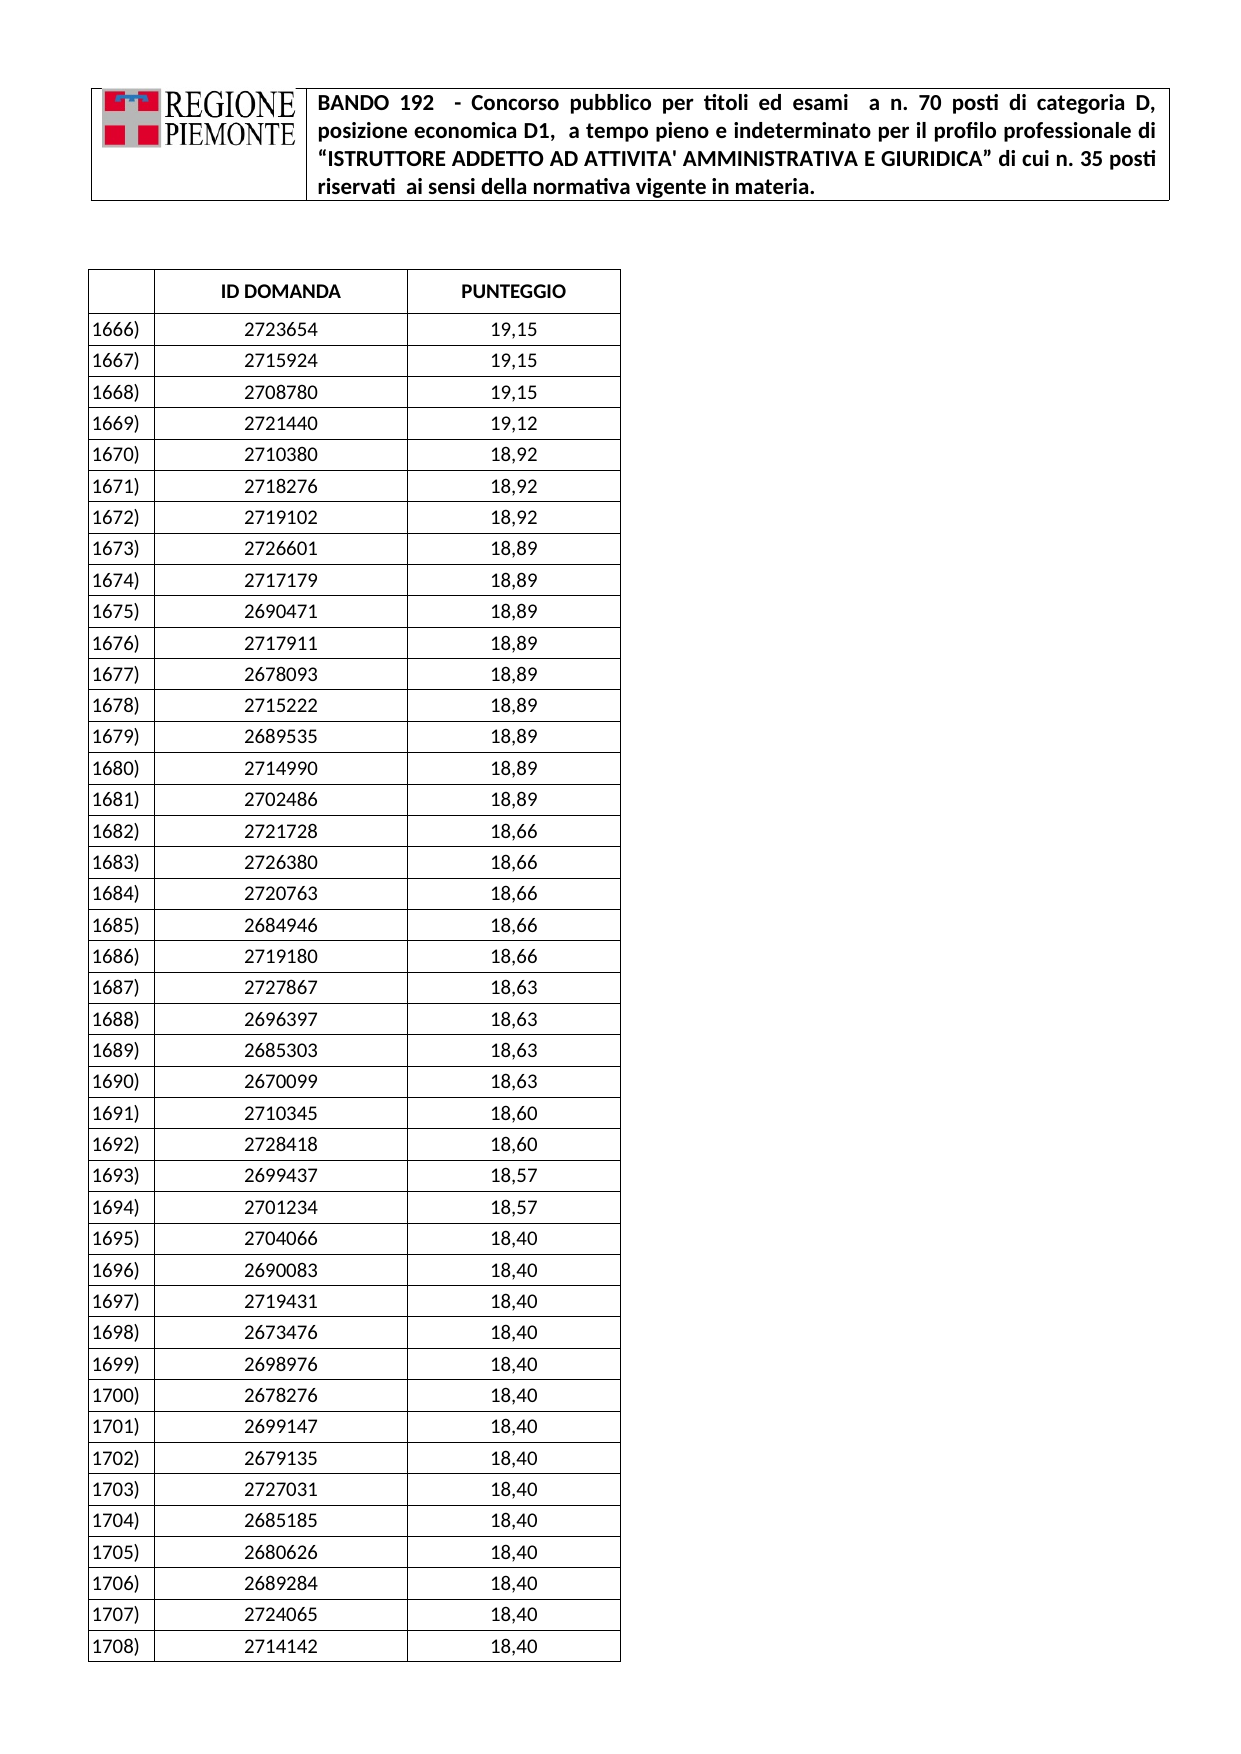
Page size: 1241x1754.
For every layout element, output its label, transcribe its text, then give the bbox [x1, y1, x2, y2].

table_cell 18,40 [408, 1631, 620, 1661]
table_cell 2715222 [155, 690, 407, 721]
table_cell 18,89 [408, 690, 620, 721]
table_cell [89, 314, 154, 344]
table_cell 18,40 [408, 1224, 620, 1254]
table_header [89, 270, 154, 313]
table_cell 18,40 [408, 1412, 620, 1442]
table_cell 2719431 [155, 1286, 407, 1316]
table_cell 2680626 [155, 1537, 407, 1567]
table_cell 2689535 [155, 722, 407, 752]
table_cell 18,63 [408, 1067, 620, 1097]
table_cell 18,40 [408, 1380, 620, 1411]
table_cell 18,40 [408, 1349, 620, 1379]
table_cell 2696397 [155, 1004, 407, 1034]
table_cell 2710345 [155, 1098, 407, 1128]
table_cell 2719180 [155, 941, 407, 972]
table_cell 18,40 [408, 1506, 620, 1536]
table_cell [89, 879, 154, 909]
table_cell 2724065 [155, 1600, 407, 1630]
table_cell 2699147 [155, 1412, 407, 1442]
table_cell 2728418 [155, 1129, 407, 1160]
table_cell 19,15 [408, 346, 620, 376]
table_cell 18,89 [408, 596, 620, 627]
table_cell [89, 346, 154, 376]
table_cell 2690471 [155, 596, 407, 627]
table_cell 2727867 [155, 973, 407, 1003]
table_cell 2718276 [155, 471, 407, 501]
table_cell 18,40 [408, 1474, 620, 1504]
table_cell [89, 1443, 154, 1473]
table_cell [89, 1568, 154, 1599]
table_cell 2704066 [155, 1224, 407, 1254]
table_cell [89, 973, 154, 1003]
table_cell [89, 534, 154, 564]
table_cell [89, 408, 154, 438]
table_cell [89, 1349, 154, 1379]
table_cell [89, 471, 154, 501]
table_cell 2702486 [155, 785, 407, 815]
table_cell [89, 1161, 154, 1191]
table_cell [89, 377, 154, 407]
table_cell 2701234 [155, 1192, 407, 1222]
table_cell 18,89 [408, 534, 620, 564]
table_cell 2690083 [155, 1255, 407, 1285]
table_cell 19,15 [408, 377, 620, 407]
table_cell [89, 910, 154, 940]
table_cell 2710380 [155, 440, 407, 470]
table_cell 19,12 [408, 408, 620, 438]
table_cell 2670099 [155, 1067, 407, 1097]
table_cell 2678276 [155, 1380, 407, 1411]
table_cell 18,89 [408, 785, 620, 815]
table_cell [89, 596, 154, 627]
table_cell 2684946 [155, 910, 407, 940]
table_cell 18,40 [408, 1568, 620, 1599]
table_cell 18,92 [408, 440, 620, 470]
table_cell 2699437 [155, 1161, 407, 1191]
table_cell [89, 690, 154, 721]
table_cell [89, 941, 154, 972]
table_cell 2685185 [155, 1506, 407, 1536]
table_cell [89, 1412, 154, 1442]
table_cell [89, 659, 154, 689]
table_cell 2721440 [155, 408, 407, 438]
table_cell [89, 1537, 154, 1567]
table_cell [89, 1067, 154, 1097]
table_cell 18,92 [408, 502, 620, 533]
table_cell [89, 440, 154, 470]
table_cell [89, 1317, 154, 1348]
table_cell [89, 502, 154, 533]
table_cell 18,89 [408, 722, 620, 752]
table_cell [89, 1380, 154, 1411]
table_cell 2726380 [155, 847, 407, 877]
table_cell 18,40 [408, 1255, 620, 1285]
table_cell 2719102 [155, 502, 407, 533]
table_cell 2698976 [155, 1349, 407, 1379]
table_cell [89, 1004, 154, 1034]
table_cell 18,40 [408, 1537, 620, 1567]
table_cell 18,89 [408, 628, 620, 658]
table_cell 19,15 [408, 314, 620, 344]
table_cell [89, 1631, 154, 1661]
table_cell 2678093 [155, 659, 407, 689]
table_cell 2708780 [155, 377, 407, 407]
table_cell 18,60 [408, 1129, 620, 1160]
table_cell [89, 1129, 154, 1160]
table_cell [89, 628, 154, 658]
table_cell 18,63 [408, 1004, 620, 1034]
table_cell [89, 847, 154, 877]
table_cell 18,60 [408, 1098, 620, 1128]
table_header ID DOMANDA [155, 270, 407, 313]
table_cell [89, 816, 154, 846]
table_cell [89, 785, 154, 815]
table_cell 18,40 [408, 1600, 620, 1630]
table_cell 2685303 [155, 1035, 407, 1066]
table_cell 2720763 [155, 879, 407, 909]
table_cell [89, 1192, 154, 1222]
table_cell 18,92 [408, 471, 620, 501]
table_cell [89, 1035, 154, 1066]
table_cell 18,66 [408, 816, 620, 846]
table_cell 18,89 [408, 565, 620, 595]
table_cell 2714142 [155, 1631, 407, 1661]
table_cell 18,40 [408, 1286, 620, 1316]
table_cell 18,66 [408, 879, 620, 909]
table_cell 2673476 [155, 1317, 407, 1348]
table_cell 18,57 [408, 1161, 620, 1191]
table_cell [89, 1255, 154, 1285]
table_cell 2721728 [155, 816, 407, 846]
table_cell 18,89 [408, 753, 620, 783]
table_cell 18,40 [408, 1443, 620, 1473]
table_cell [89, 1224, 154, 1254]
table_cell 2717179 [155, 565, 407, 595]
table_cell [89, 1474, 154, 1504]
table_cell 2727031 [155, 1474, 407, 1504]
table_cell 18,63 [408, 973, 620, 1003]
table_cell 2717911 [155, 628, 407, 658]
table_cell [89, 722, 154, 752]
table_cell 2689284 [155, 1568, 407, 1599]
table_cell [89, 1098, 154, 1128]
table_cell 18,63 [408, 1035, 620, 1066]
table_cell [89, 1286, 154, 1316]
table_cell [89, 1506, 154, 1536]
table_cell 2715924 [155, 346, 407, 376]
table_cell 2723654 [155, 314, 407, 344]
table_cell [89, 753, 154, 783]
table_header PUNTEGGIO [408, 270, 620, 313]
table_cell 18,66 [408, 847, 620, 877]
table_cell 18,57 [408, 1192, 620, 1222]
table_cell 18,40 [408, 1317, 620, 1348]
table_cell 2679135 [155, 1443, 407, 1473]
table_cell 18,66 [408, 910, 620, 940]
table_cell [89, 1600, 154, 1630]
table_cell 18,66 [408, 941, 620, 972]
table_cell 2726601 [155, 534, 407, 564]
table_cell 18,89 [408, 659, 620, 689]
picture [101, 87, 296, 148]
table_cell 2714990 [155, 753, 407, 783]
table_cell [89, 565, 154, 595]
